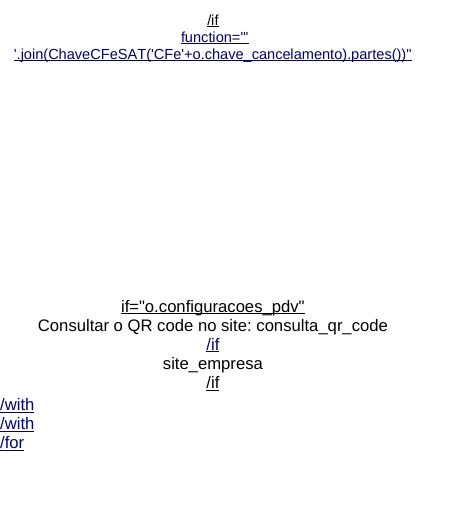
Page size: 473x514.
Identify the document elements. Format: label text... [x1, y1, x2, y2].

text /with [0, 414, 454, 433]
table_cell if="o.configuracoes_pdv" Consultar o QR code no site: consulta_qr_code /if site_empresa [0, 62, 425, 373]
text /for [0, 433, 454, 452]
text /with [0, 395, 454, 414]
table_cell /if function="' '.join(ChaveCFeSAT('CFe'+o.chave_cancelamento).partes())" [0, 12, 425, 62]
table_cell /if [0, 373, 425, 395]
